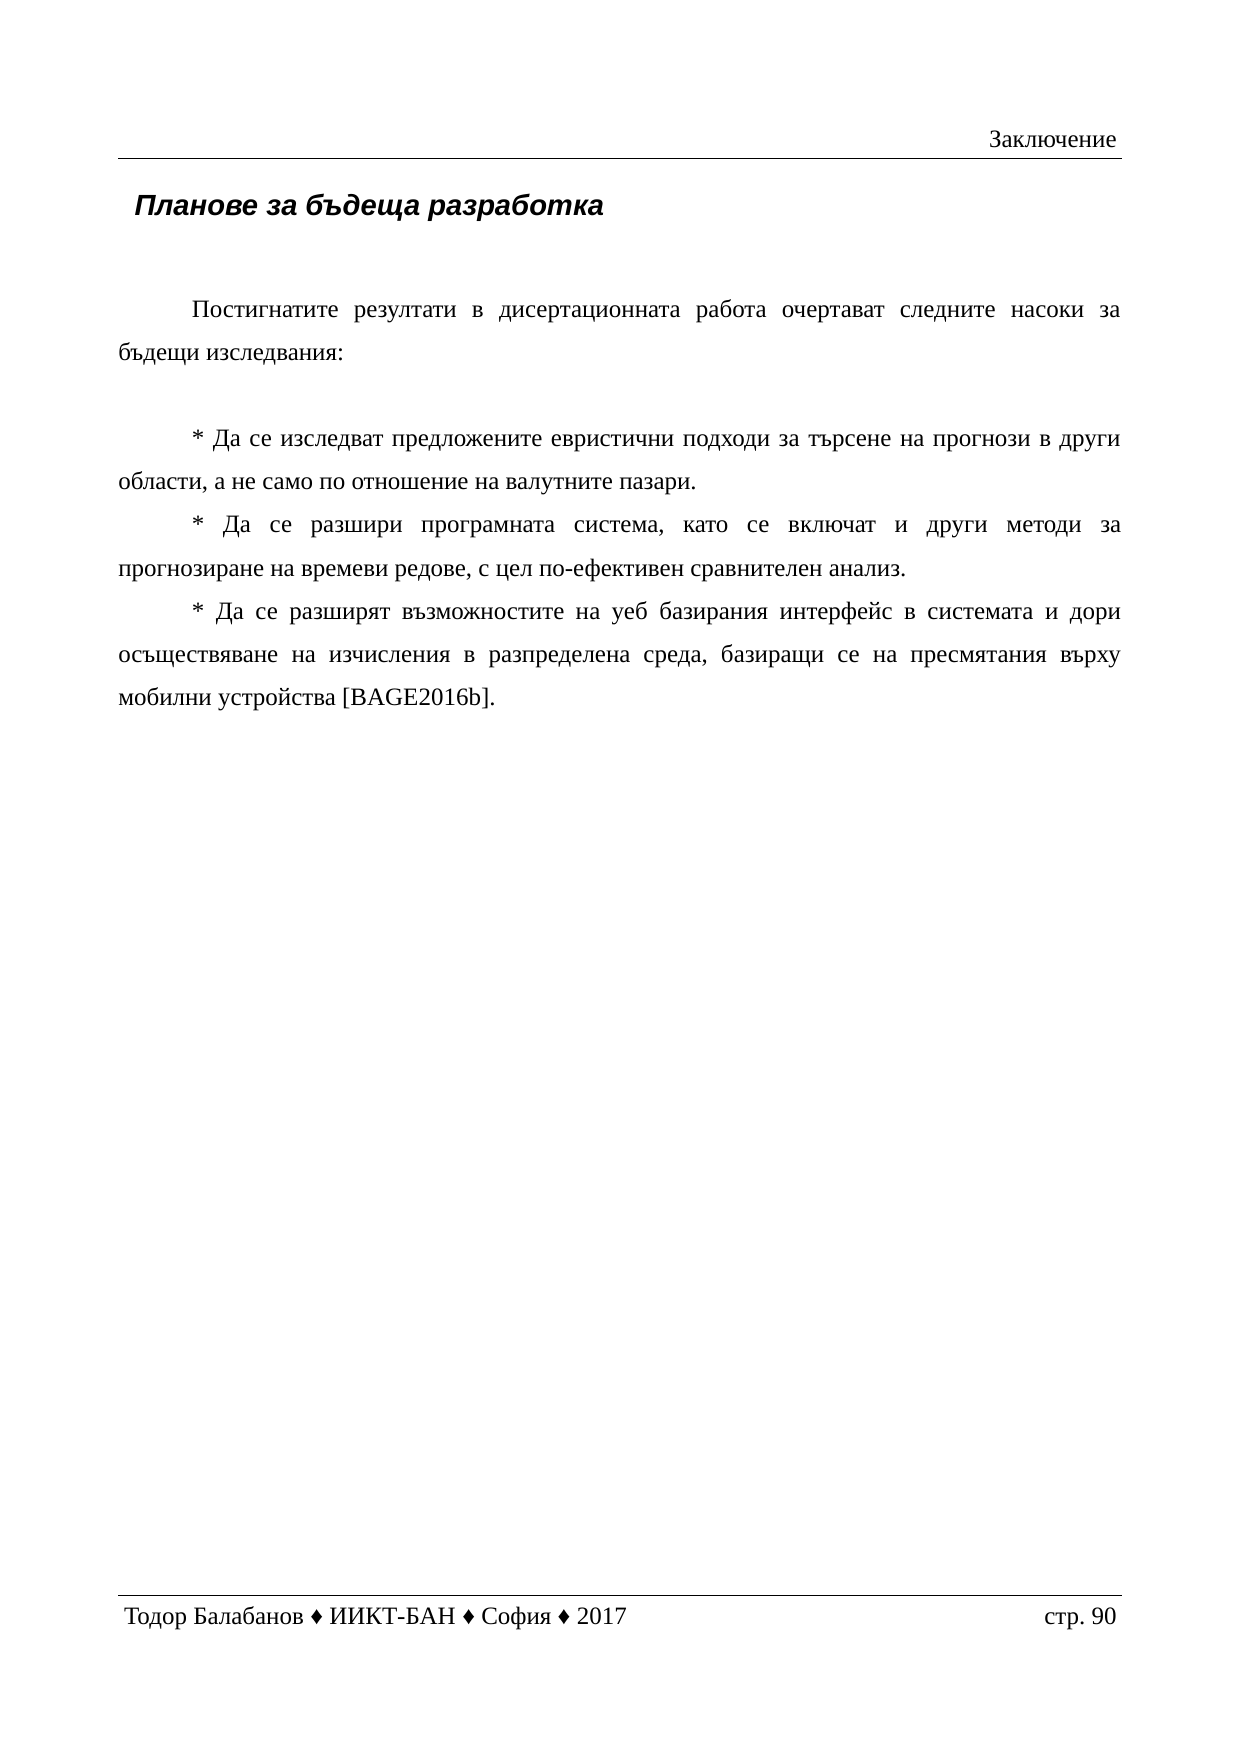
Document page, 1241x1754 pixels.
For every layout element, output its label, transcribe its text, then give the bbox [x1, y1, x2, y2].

text Постигнатите резултати в дисертационната работа очертават следните насоки за бъдещи изследвания: [118, 294, 1122, 366]
text * Да се изследват предложените евристични подходи за търсене на прогнози в други области, а не само по отношение на валутните пазари. [118, 423, 1122, 495]
text * Да се разширят възможностите на уеб базирания интерфейс в системата и дори осъществяване на изчисления в разпределена среда, базиращи се на пресмятания върху мобилни устройства [BAGE2016b]. [118, 596, 1122, 711]
text * Да се разшири програмната система, като се включат и други методи за прогнозиране на времеви редове, с цел по-ефективен сравнителен анализ. [118, 509, 1122, 581]
subtitle Планове за бъдеща разработка [118, 188, 1122, 221]
